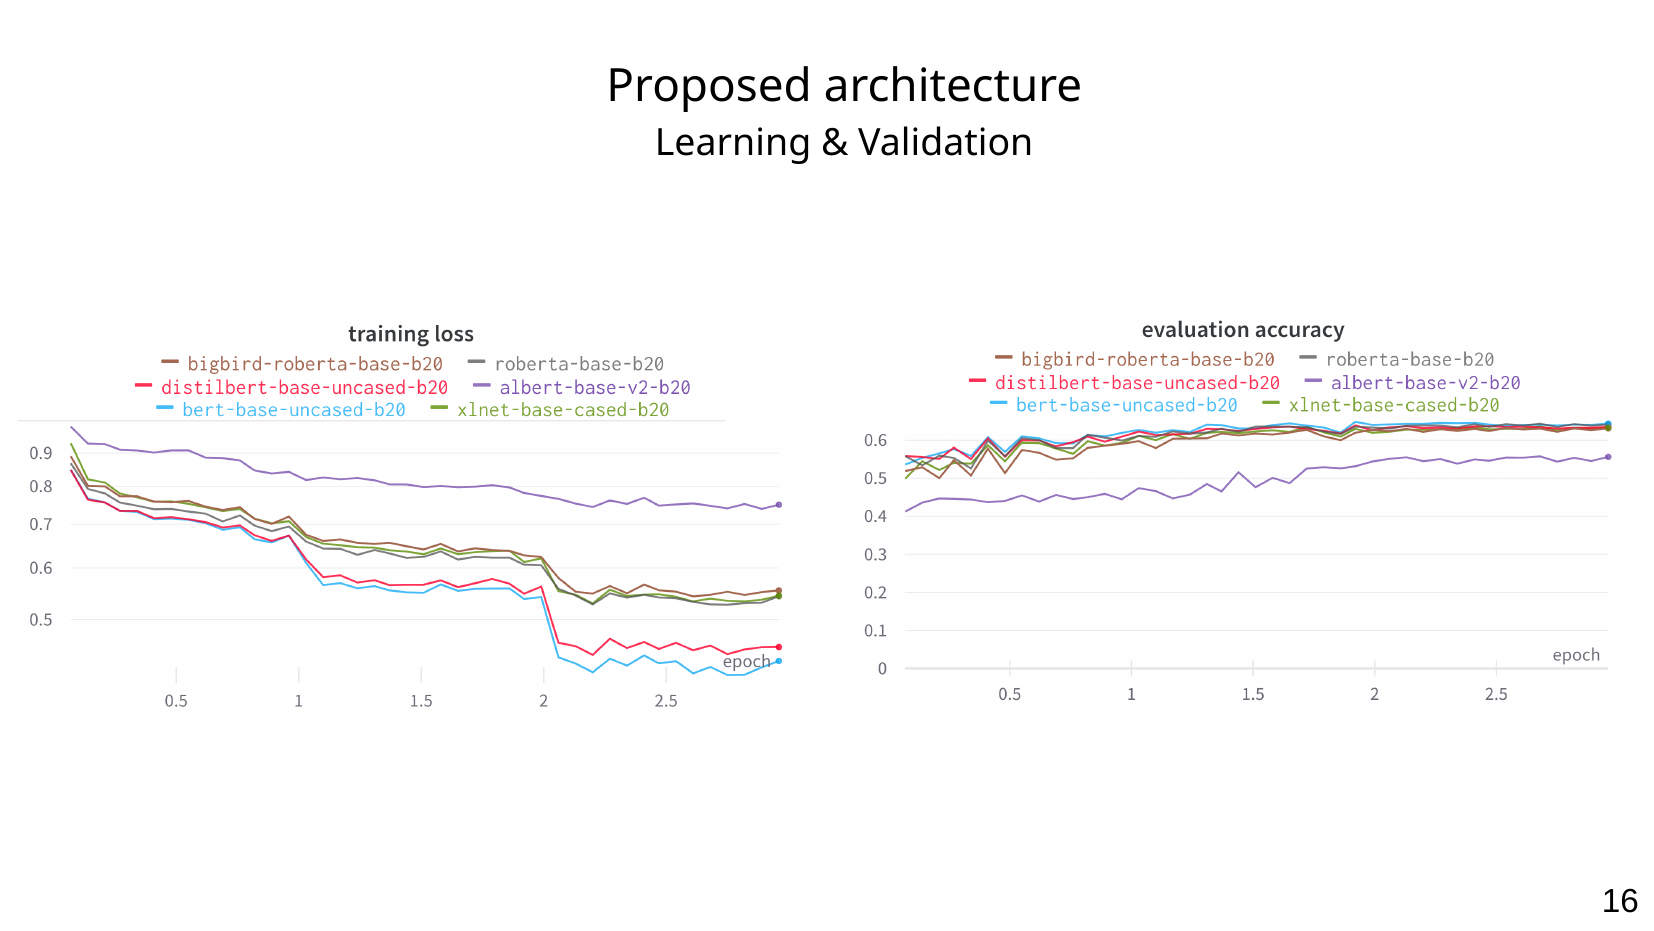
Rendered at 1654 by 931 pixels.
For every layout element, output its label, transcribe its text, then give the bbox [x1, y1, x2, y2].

picture [0, 299, 826, 736]
picture [831, 295, 1654, 728]
text_box [1024, 874, 1654, 931]
text_box Proposed architecture Learning & Validation [376, 45, 1277, 174]
